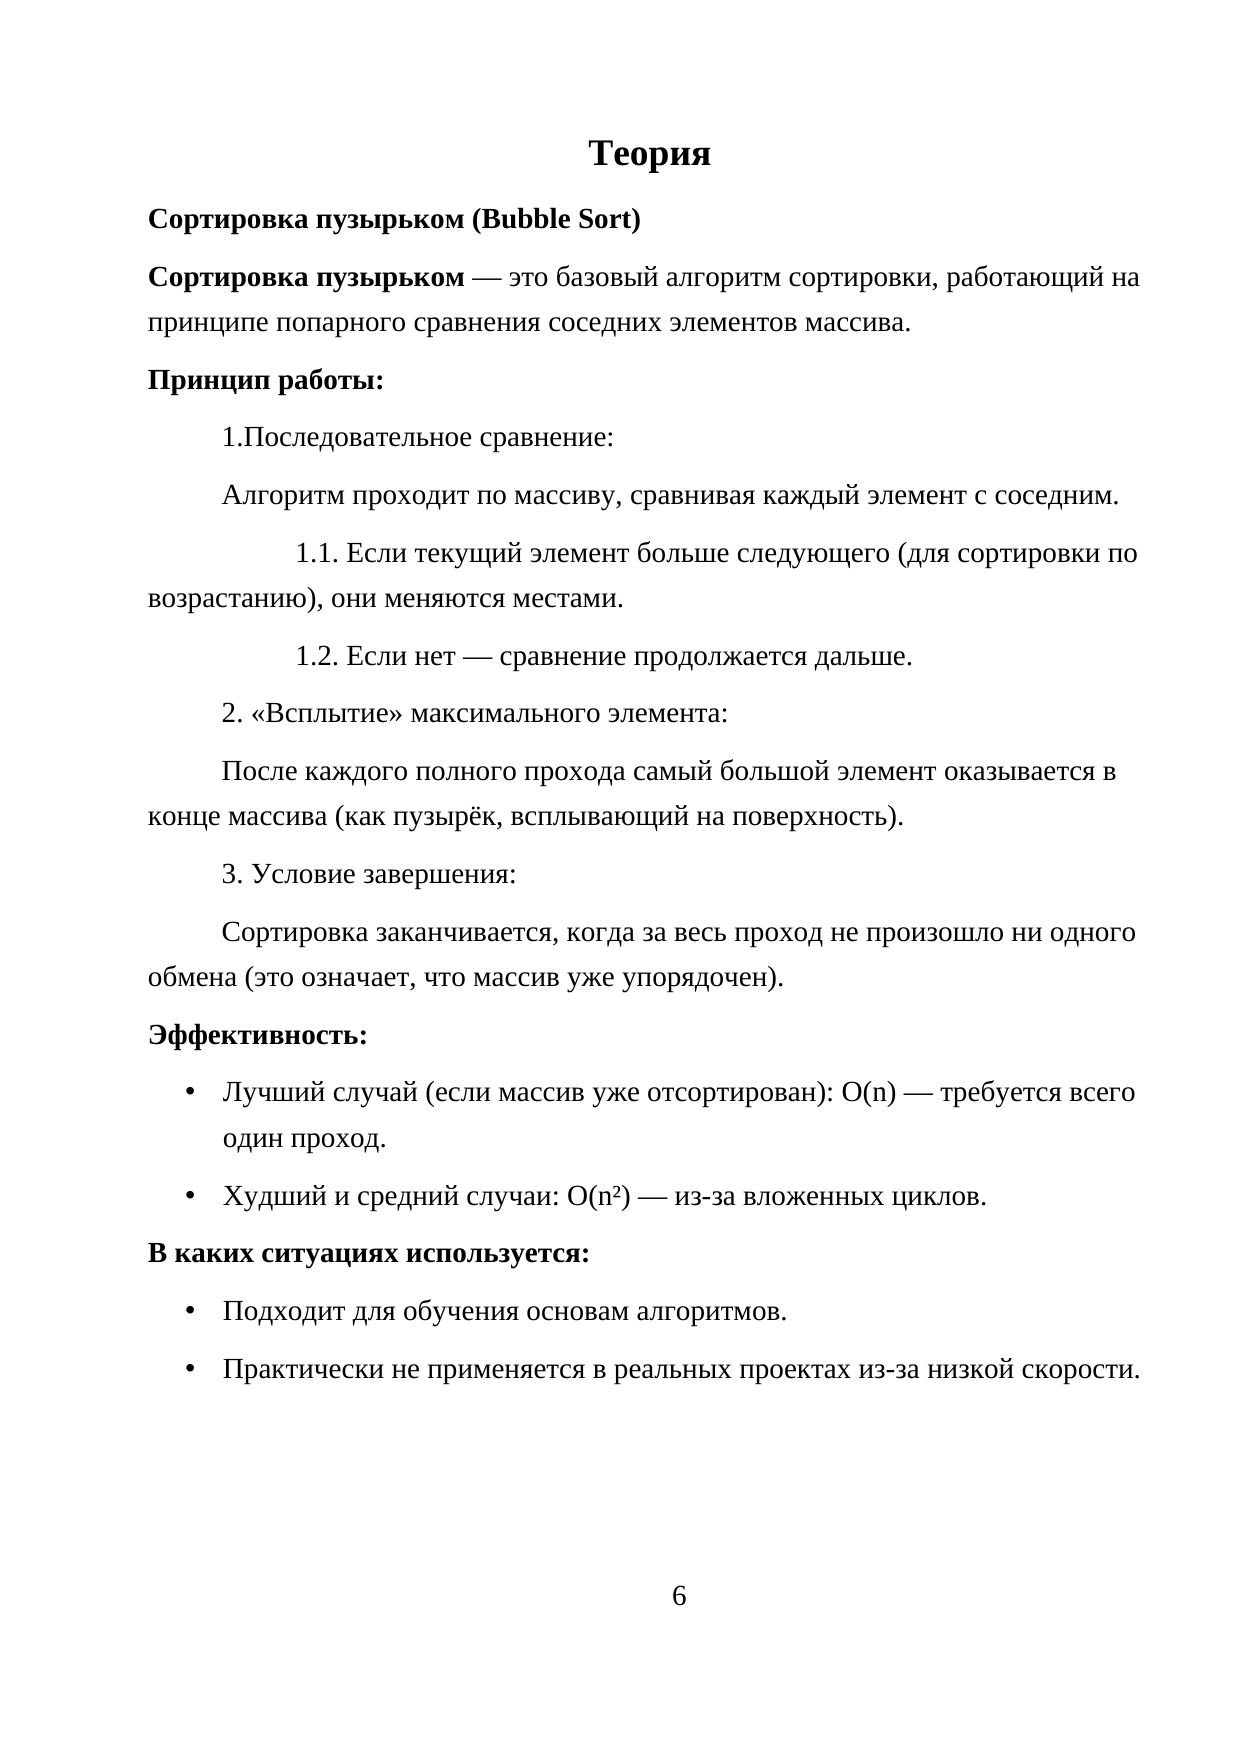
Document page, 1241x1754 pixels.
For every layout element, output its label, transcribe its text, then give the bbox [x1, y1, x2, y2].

text После каждого полного прохода самый большой элемент оказывается в конце массива (как пузырёк, всплывающий на поверхность). [148, 753, 1152, 832]
text Сортировка заканчивается, когда за весь проход не произошло ни одного обмена (это означает, что массив уже упорядочен). [148, 914, 1152, 993]
list Подходит для обучения основам алгоритмов. [185, 1293, 1152, 1327]
text Сортировка пузырьком (Bubble Sort) [148, 201, 1152, 235]
text Теория [148, 131, 1152, 174]
text 1.2. Если нет — сравнение продолжается дальше. [148, 638, 1152, 671]
text 3. Условие завершения: [148, 856, 1152, 890]
text 2. «Всплытие» максимального элемента: [148, 696, 1152, 729]
list Лучший случай (если массив уже отсортирован): O(n) — требуется всего один проход. [185, 1074, 1152, 1153]
text Принцип работы: [148, 362, 1152, 395]
text Эффективность: [148, 1017, 1152, 1050]
list Практически не применяется в реальных проектах из-за низкой скорости. [185, 1351, 1152, 1385]
text Алгоритм проходит по массиву, сравнивая каждый элемент с соседним. [148, 477, 1152, 511]
text Сортировка пузырьком — это базовый алгоритм сортировки, работающий на принципе попарного сравнения соседних элементов массива. [148, 259, 1152, 338]
list Худший и средний случаи: O(n²) — из-за вложенных циклов. [185, 1178, 1152, 1211]
text В каких ситуациях используется: [148, 1236, 1152, 1269]
text 1.Последовательное сравнение: [148, 419, 1152, 453]
text 1.1. Если текущий элемент больше следующего (для сортировки по возрастанию), они меняются местами. [148, 535, 1152, 614]
